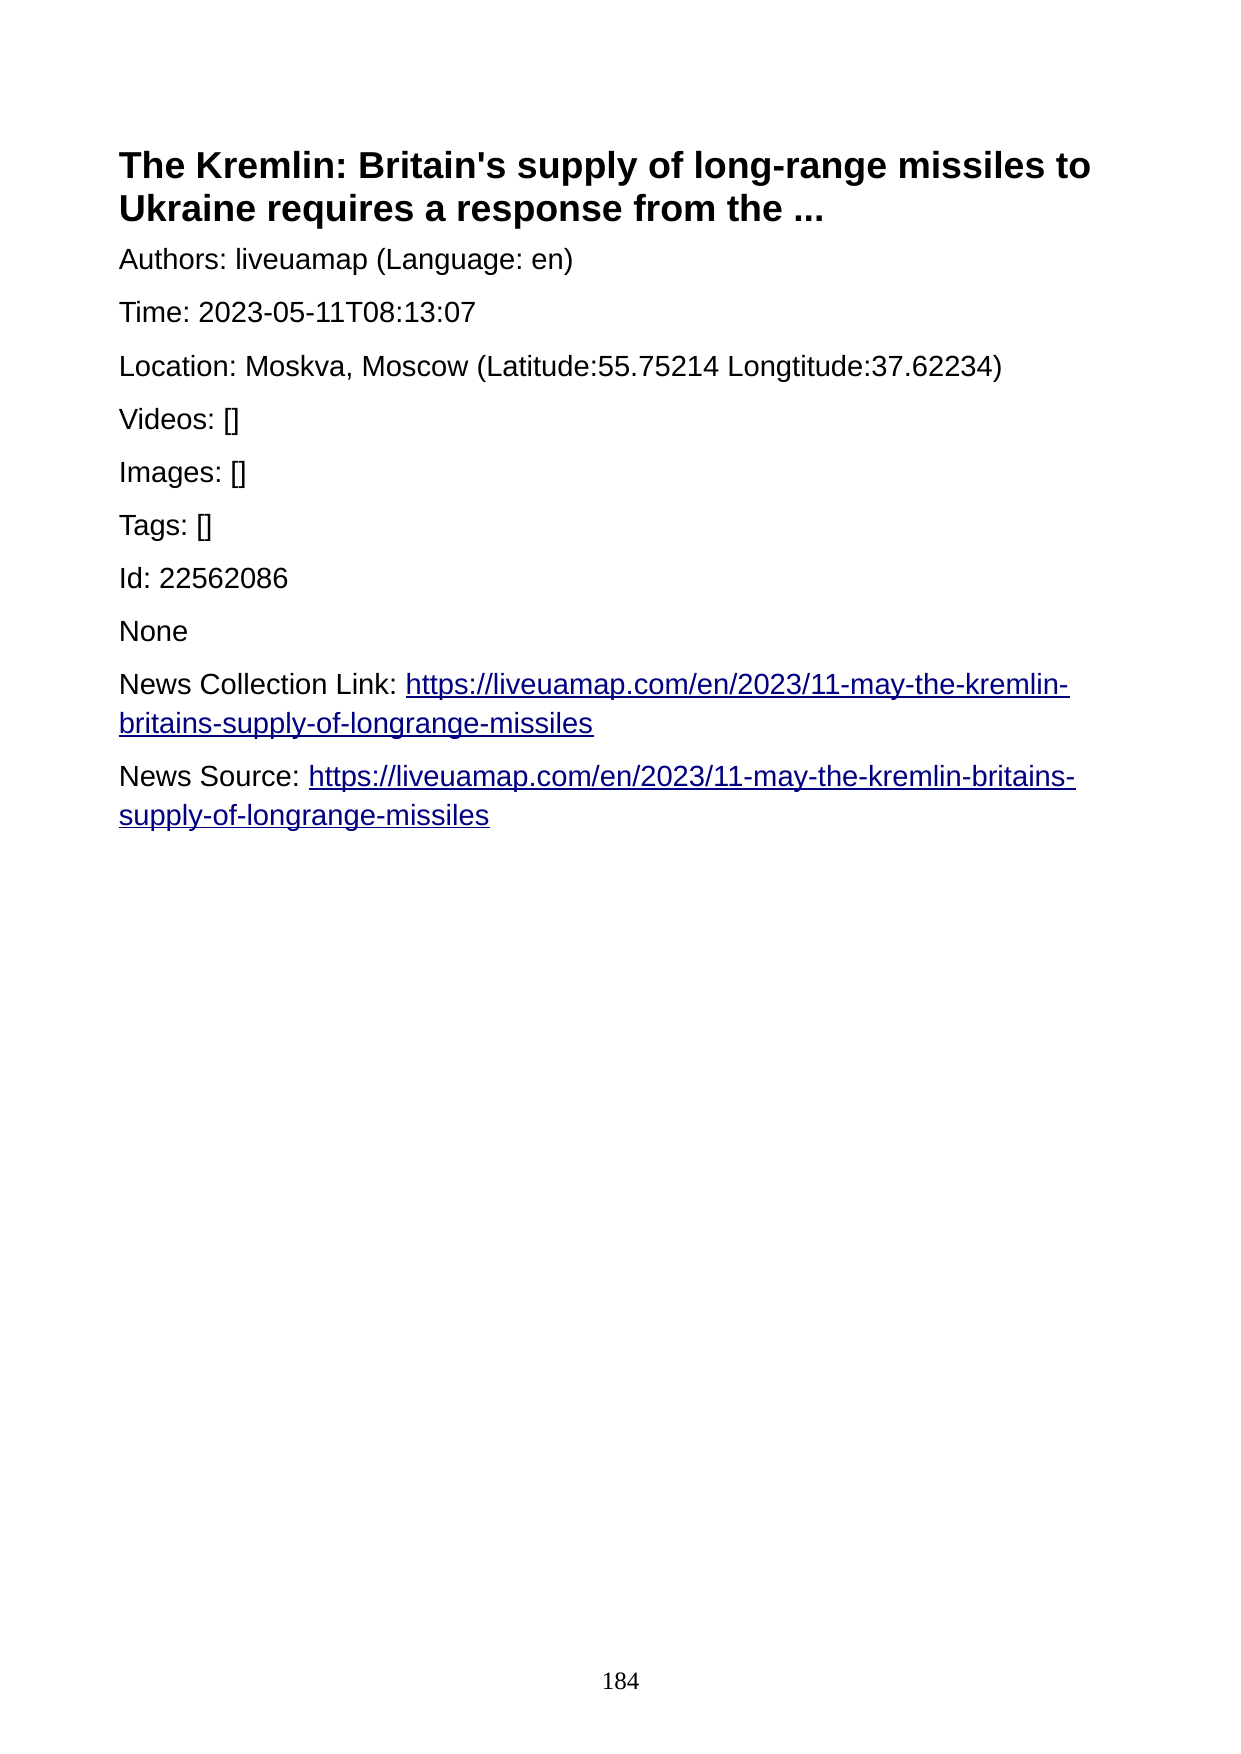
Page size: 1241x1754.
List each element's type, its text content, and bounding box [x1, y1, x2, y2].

text None [118, 614, 1122, 648]
text Videos: [] [118, 402, 1122, 435]
text Location: Moskva, Moscow (Latitude:55.75214 Longtitude:37.62234) [118, 348, 1122, 382]
text Authors: liveuamap (Language: en) [118, 242, 1122, 276]
text Tags: [] [118, 508, 1122, 541]
text Images: [] [118, 455, 1122, 488]
text Id: 22562086 [118, 561, 1122, 594]
text News Collection Link: https://liveuamap.com/en/2023/11-may-the-kremlin-britains-supply-of-longrange-missiles [118, 667, 1122, 739]
text Time: 2023-05-11T08:13:07 [118, 295, 1122, 329]
text News Source: https://liveuamap.com/en/2023/11-may-the-kremlin-britains-supply-of-longrange-missiles [118, 759, 1122, 831]
subtitle The Kremlin: Britain's supply of long-range missiles to Ukraine requires a response from the ... [118, 143, 1122, 230]
